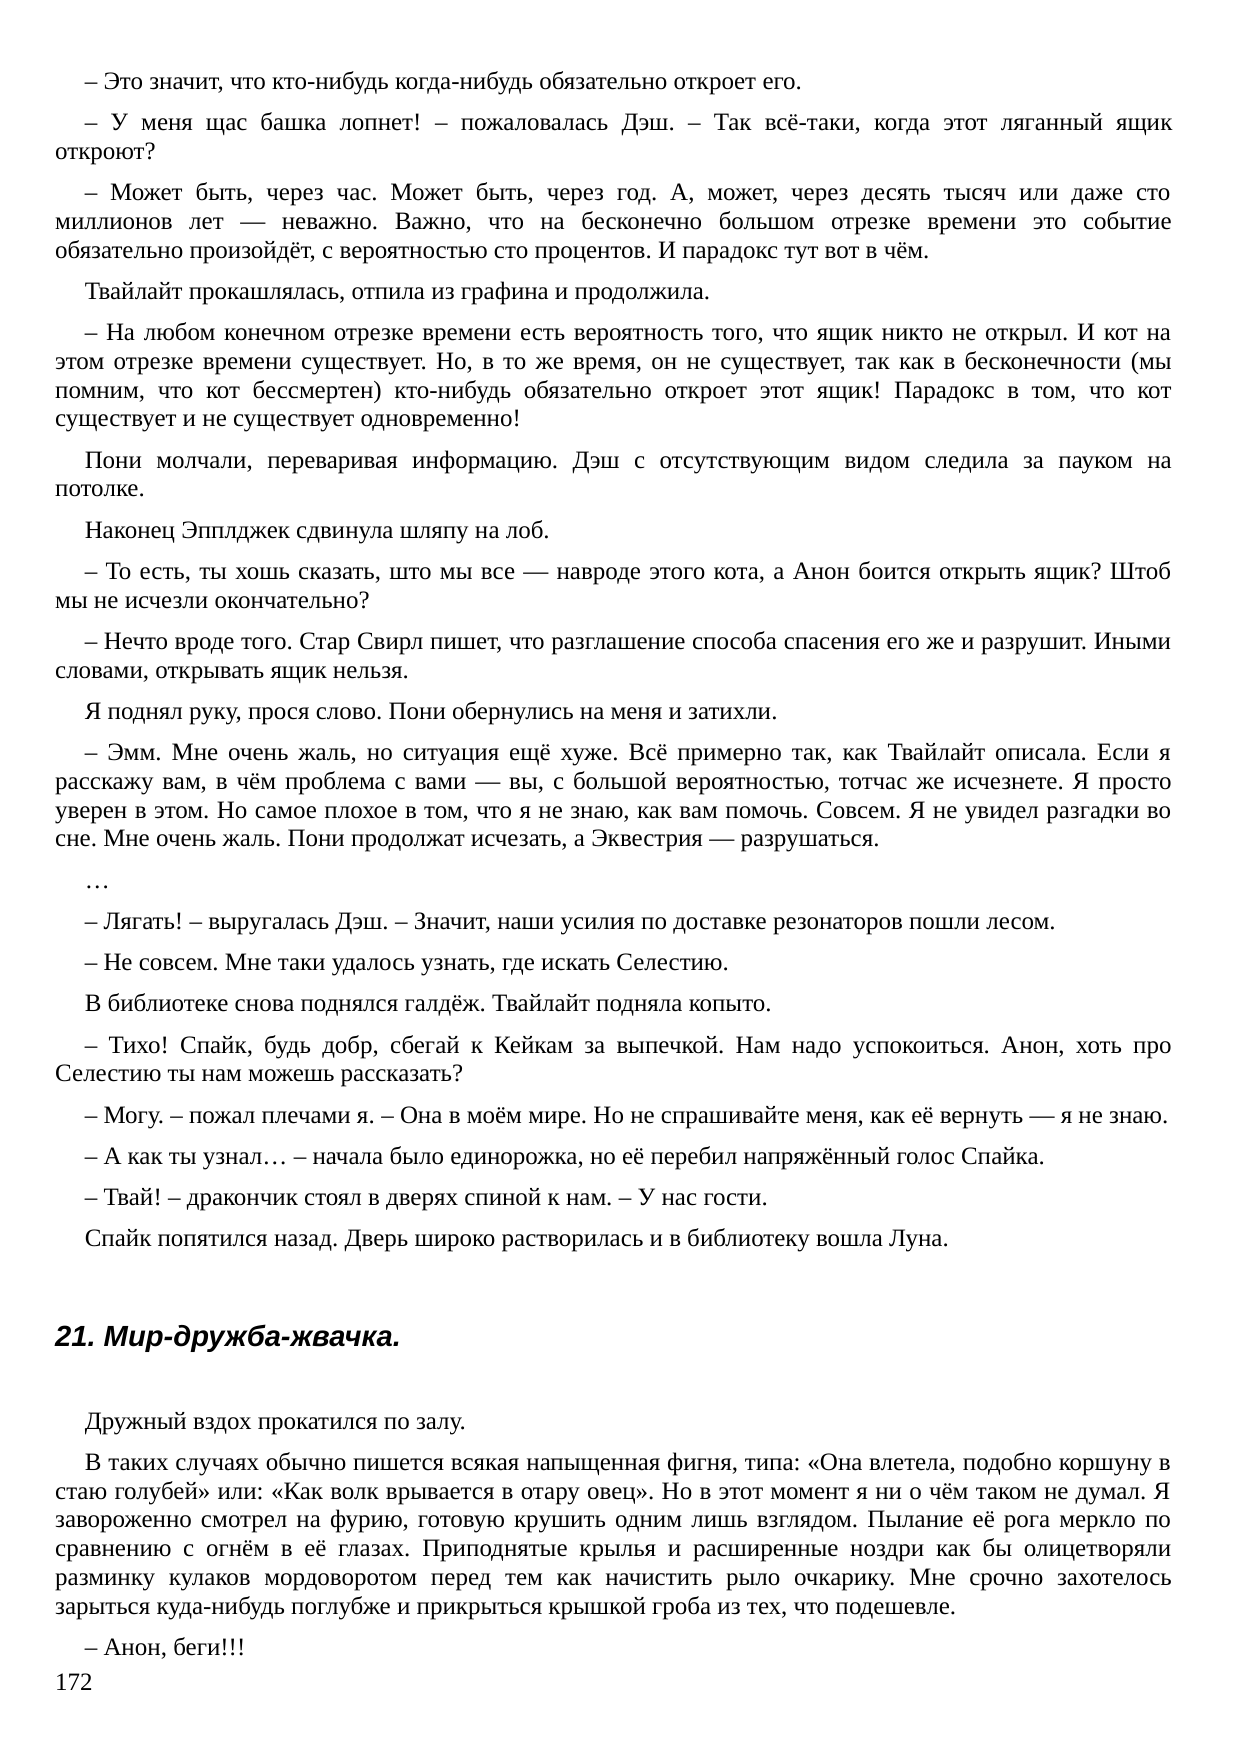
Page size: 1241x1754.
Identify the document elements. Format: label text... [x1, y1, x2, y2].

text – Могу. – пожал плечами я. – Она в моём мире. Но не спрашивайте меня, как её вернуть — я не знаю. [55, 1100, 1173, 1128]
text – Твай! – дракончик стоял в дверях спиной к нам. – У нас гости. [55, 1182, 1173, 1211]
text – Эмм. Мне очень жаль, но ситуация ещё хуже. Всё примерно так, как Твайлайт описала. Если я расскажу вам, в чём проблема с вами — вы, с большой вероятностью, тотчас же исчезнете. Я просто уверен в этом. Но самое плохое в том, что я не знаю, как вам помочь. Совсем. Я не увидел разгадки во сне. Мне очень жаль. Пони продолжат исчезать, а Эквестрия — разрушаться. [55, 737, 1173, 852]
text – Лягать! – выругалась Дэш. – Значит, наши усилия по доставке резонаторов пошли лесом. [55, 906, 1173, 935]
text Я поднял руку, прося слово. Пони обернулись на меня и затихли. [55, 696, 1173, 725]
text … [55, 865, 1173, 893]
text – Тихо! Спайк, будь добр, сбегай к Кейкам за выпечкой. Нам надо успокоиться. Анон, хоть про Селестию ты нам можешь рассказать? [55, 1030, 1173, 1087]
text Наконец Эпплджек сдвинула шляпу на лоб. [55, 515, 1173, 543]
text Дружный вздох прокатился по залу. [55, 1406, 1173, 1434]
text В библиотеке снова поднялся галдёж. Твайлайт подняла копыто. [55, 988, 1173, 1017]
text Спайк попятился назад. Дверь широко растворилась и в библиотеку вошла Луна. [55, 1223, 1173, 1252]
text Твайлайт прокашлялась, отпила из графина и продолжила. [55, 276, 1173, 305]
text – Это значит, что кто-нибудь когда-нибудь обязательно откроет его. [55, 66, 1173, 95]
text – Не совсем. Мне таки удалось узнать, где искать Селестию. [55, 947, 1173, 976]
text – Нечто вроде того. Стар Свирл пишет, что разглашение способа спасения его же и разрушит. Иными словами, открывать ящик нельзя. [55, 626, 1173, 683]
text – Может быть, через час. Может быть, через год. А, может, через десять тысяч или даже сто миллионов лет — неважно. Важно, что на бесконечно большом отрезке времени это событие обязательно произойдёт, с вероятностью сто процентов. И парадокс тут вот в чём. [55, 177, 1173, 263]
subtitle 21. Мир-дружба-жвачка. [55, 1318, 1173, 1352]
text – А как ты узнал… – начала было единорожка, но её перебил напряжённый голос Спайка. [55, 1141, 1173, 1170]
text – Анон, беги!!! [55, 1632, 1173, 1661]
text – То есть, ты хошь сказать, што мы все — навроде этого кота, а Анон боится открыть ящик? Штоб мы не исчезли окончательно? [55, 556, 1173, 613]
text – На любом конечном отрезке времени есть вероятность того, что ящик никто не открыл. И кот на этом отрезке времени существует. Но, в то же время, он не существует, так как в бесконечности (мы помним, что кот бессмертен) кто-нибудь обязательно откроет этот ящик! Парадокс в том, что кот существует и не существует одновременно! [55, 317, 1173, 432]
text – У меня щас башка лопнет! – пожаловалась Дэш. – Так всё-таки, когда этот ляганный ящик откроют? [55, 107, 1173, 165]
text Пони молчали, переваривая информацию. Дэш с отсутствующим видом следила за пауком на потолке. [55, 445, 1173, 502]
text В таких случаях обычно пишется всякая напыщенная фигня, типа: «Она влетела, подобно коршуну в стаю голубей» или: «Как волк врывается в отару овец». Но в этот момент я ни о чём таком не думал. Я завороженно смотрел на фурию, готовую крушить одним лишь взглядом. Пылание её рога меркло по сравнению с огнём в её глазах. Приподнятые крылья и расширенные ноздри как бы олицетворяли разминку кулаков мордоворотом перед тем как начистить рыло очкарику. Мне срочно захотелось зарыться куда-нибудь поглубже и прикрыться крышкой гроба из тех, что подешевле. [55, 1447, 1173, 1619]
